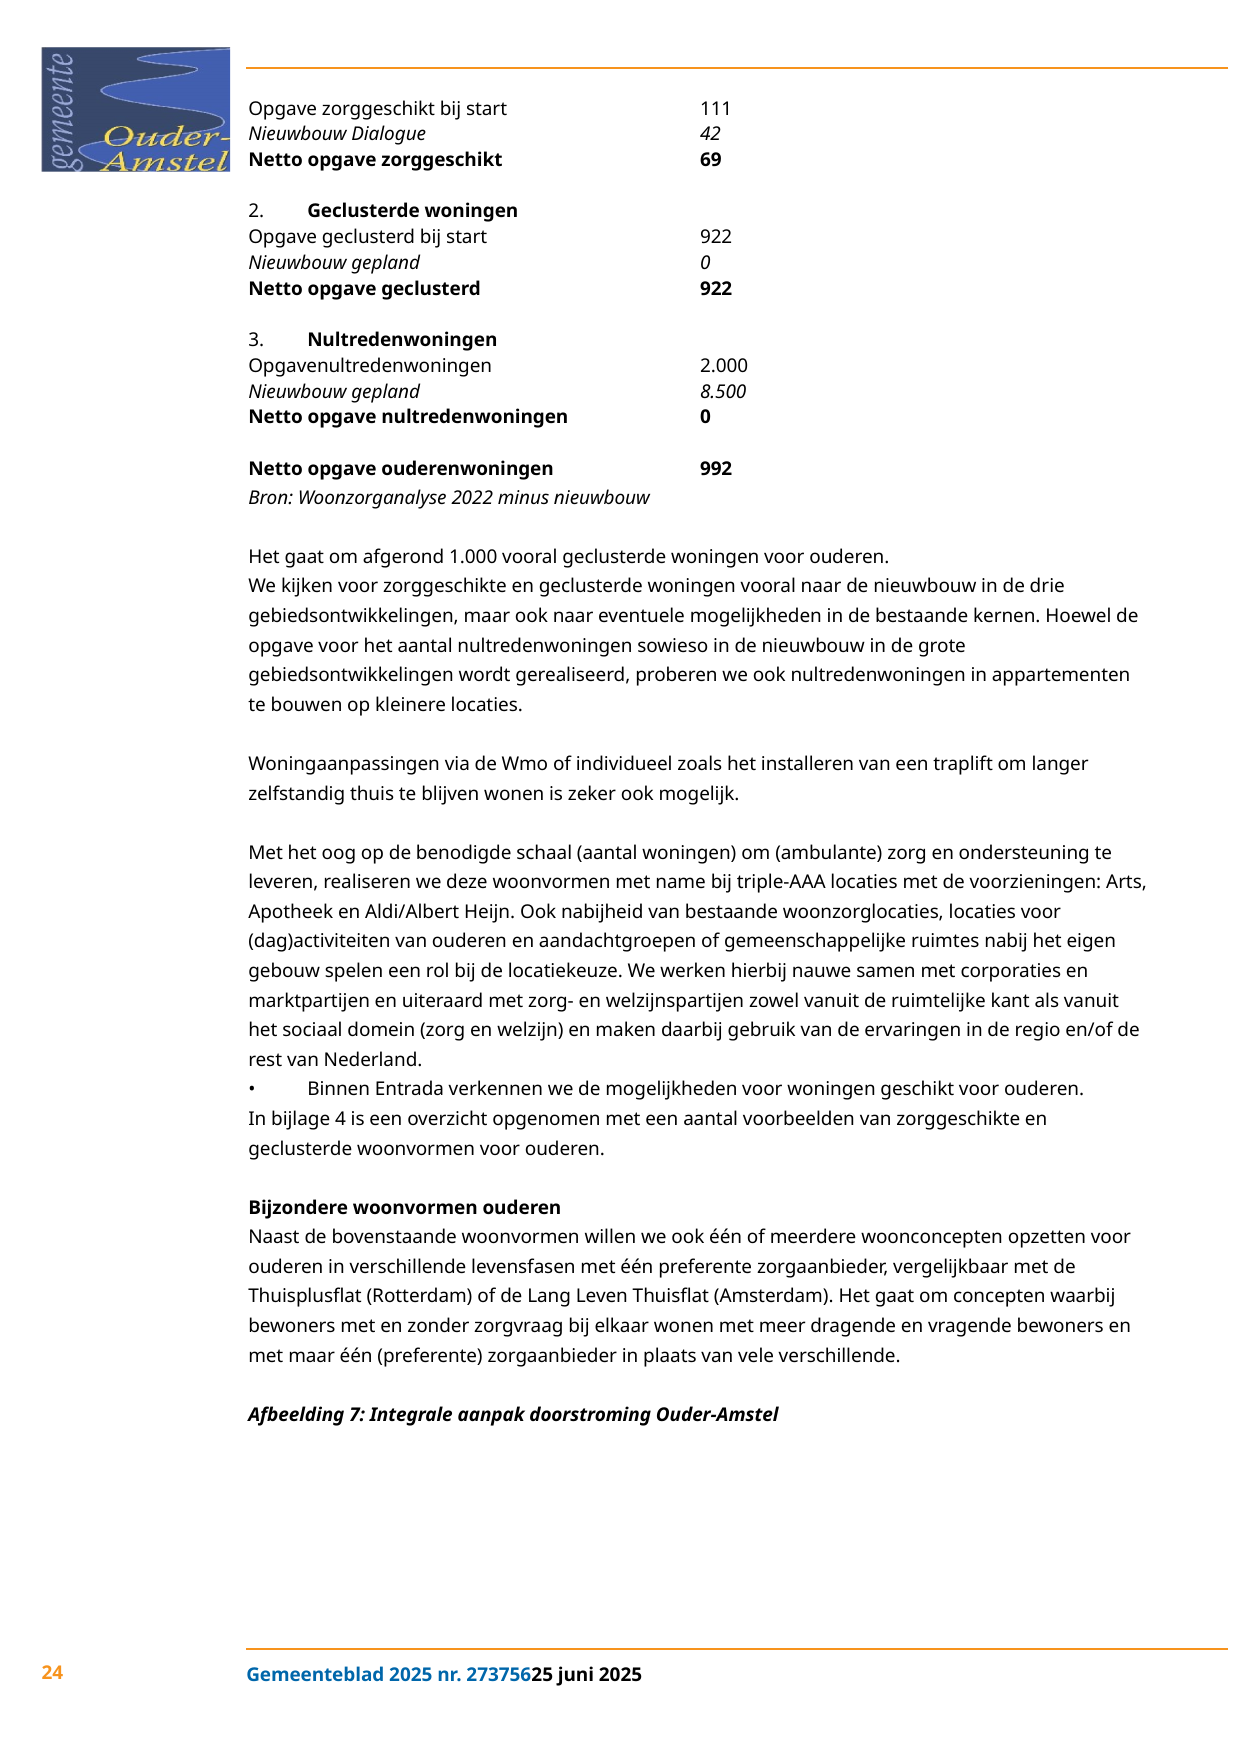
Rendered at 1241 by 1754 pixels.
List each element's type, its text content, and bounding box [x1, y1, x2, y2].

table_cell Opgave geclusterd bij start [248, 224, 700, 249]
text In bijlage 4 is een overzicht opgenomen met een aantal voorbeelden van zorggeschikte en geclusterde woonvormen voor ouderen. [248, 1105, 1152, 1161]
table_cell 111 [700, 95, 1152, 121]
table_cell Nieuwbouw gepland [248, 249, 700, 275]
text Het gaat om afgerond 1.000 vooral geclusterde woningen voor ouderen. [248, 543, 1152, 569]
table_cell Netto opgave geclusterd [248, 275, 700, 301]
text Naast de bovenstaande woonvormen willen we ook één of meerdere woonconcepten opzetten voor ouderen in verschillende levensfasen met één preferente zorgaanbieder, vergelijkbaar met de Thuisplusflat (Rotterdam) of de Lang Leven Thuisflat (Amsterdam). Het gaat om concepten waarbij bewoners met en zonder zorgvraag bij elkaar wonen met meer dragende en vragende bewoners en met maar één (preferente) zorgaanbieder in plaats van vele verschillende. [248, 1223, 1152, 1368]
table_cell Netto opgave nultredenwoningen [248, 404, 700, 429]
table_cell 992 [700, 455, 1152, 481]
table_cell Nieuwbouw gepland [248, 378, 700, 403]
table_cell 42 [700, 121, 1152, 146]
table_cell 922 [700, 224, 1152, 249]
table_cell [700, 172, 1152, 198]
table_cell [248, 172, 700, 198]
table_cell [700, 326, 1152, 352]
text We kijken voor zorggeschikte en geclusterde woningen vooral naar de nieuwbouw in de drie gebiedsontwikkelingen, maar ook naar eventuele mogelijkheden in de bestaande kernen. Hoewel de opgave voor het aantal nultredenwoningen sowieso in de nieuwbouw in de grote gebiedsontwikkelingen wordt gerealiseerd, proberen we ook nultredenwoningen in appartementen te bouwen op kleinere locaties. [248, 573, 1152, 717]
table_cell Netto opgave zorggeschikt [248, 146, 700, 172]
table_cell 2.000 [700, 352, 1152, 378]
table_cell [700, 198, 1152, 223]
table_cell Opgave zorggeschikt bij start [248, 95, 700, 121]
table_cell Geclusterde woningen [248, 198, 700, 223]
table_cell [248, 429, 700, 455]
table_cell 922 [700, 275, 1152, 301]
table_cell 69 [700, 146, 1152, 172]
table_cell 0 [700, 249, 1152, 275]
table_cell Nieuwbouw Dialogue [248, 121, 700, 146]
table_cell Netto opgave ouderenwoningen [248, 455, 700, 481]
text Met het oog op de benodigde schaal (aantal woningen) om (ambulante) zorg en ondersteuning te leveren, realiseren we deze woonvormen met name bij triple-AAA locaties met de voorzieningen: Arts, Apotheek en Aldi/Albert Heijn. Ook nabijheid van bestaande woonzorglocaties, locaties voor (dag)activiteiten van ouderen en aandachtgroepen of gemeenschappelijke ruimtes nabij het eigen gebouw spelen een rol bij de locatiekeuze. We werken hierbij nauwe samen met corporaties en marktpartijen en uiteraard met zorg- en welzijnspartijen zowel vanuit de ruimtelijke kant als vanuit het sociaal domein (zorg en welzijn) en maken daarbij gebruik van de ervaringen in de regio en/of de rest van Nederland. [248, 839, 1152, 1072]
table_cell 0 [700, 404, 1152, 429]
text Afbeelding 7: Integrale aanpak doorstroming Ouder-Amstel [248, 1401, 1152, 1427]
table_cell Nultredenwoningen [248, 326, 700, 352]
table_cell [700, 429, 1152, 455]
table_cell 8.500 [700, 378, 1152, 403]
list Binnen Entrada verkennen we de mogelijkheden voor woningen geschikt voor ouderen. [248, 1076, 1152, 1101]
table_cell Opgavenultredenwoningen [248, 352, 700, 378]
table_cell [248, 301, 700, 326]
text Bijzondere woonvormen ouderen [248, 1194, 1152, 1220]
text Woningaanpassingen via de Wmo of individueel zoals het installeren van een traplift om langer zelfstandig thuis te blijven wonen is zeker ook mogelijk. [248, 750, 1152, 806]
table_cell [700, 301, 1152, 326]
text Bron: Woonzorganalyse 2022 minus nieuwbouw [248, 484, 1152, 510]
picture [41, 47, 231, 172]
